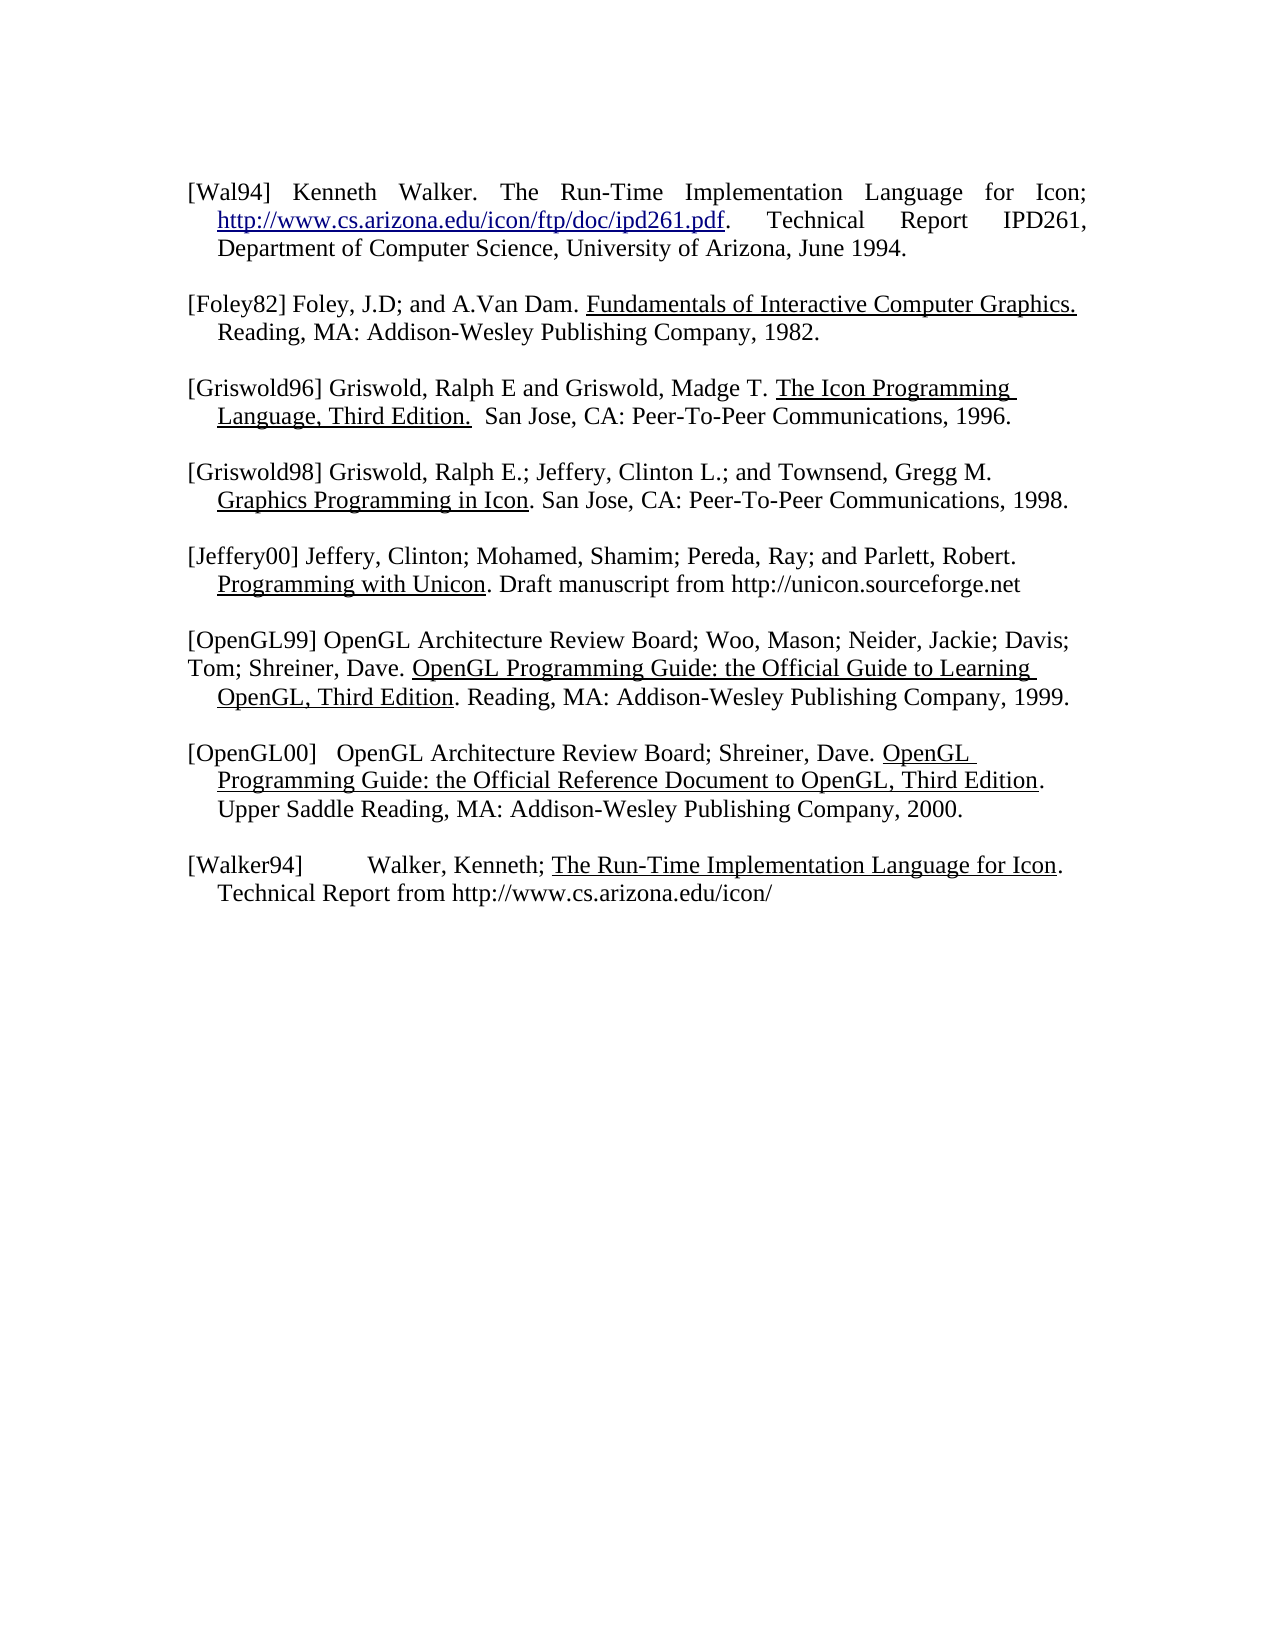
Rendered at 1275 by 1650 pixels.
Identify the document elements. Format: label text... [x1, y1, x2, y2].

text [Griswold98] Griswold, Ralph E.; Jeffery, Clinton L.; and Townsend, Gregg M. Graphics Programming in Icon. San Jose, CA: Peer-To-Peer Communications, 1998. [187, 458, 1087, 514]
text Tom; Shreiner, Dave. OpenGL Programming Guide: the Official Guide to Learning OpenGL, Third Edition. Reading, MA: Addison-Wesley Publishing Company, 1999. [187, 654, 1087, 710]
text [Jeffery00] Jeffery, Clinton; Mohamed, Shamim; Pereda, Ray; and Parlett, Robert. Programming with Unicon. Draft manuscript from http://unicon.sourceforge.net [187, 542, 1087, 598]
text [OpenGL00] OpenGL Architecture Review Board; Shreiner, Dave. OpenGL Programming Guide: the Official Reference Document to OpenGL, Third Edition. Upper Saddle Reading, MA: Addison-Wesley Publishing Company, 2000. [187, 738, 1087, 822]
text [Walker94] Walker, Kenneth; The Run-Time Implementation Language for Icon. Technical Report from http://www.cs.arizona.edu/icon/ [187, 851, 1087, 907]
text [Griswold96] Griswold, Ralph E and Griswold, Madge T. The Icon Programming Language, Third Edition. San Jose, CA: Peer-To-Peer Communications, 1996. [187, 374, 1087, 430]
text [OpenGL99] OpenGL Architecture Review Board; Woo, Mason; Neider, Jackie; Davis; [187, 626, 1087, 654]
text [Foley82] Foley, J.D; and A.Van Dam. Fundamentals of Interactive Computer Graphics. Reading, MA: Addison-Wesley Publishing Company, 1982. [187, 290, 1087, 346]
text [Wal94] Kenneth Walker. The Run-Time Implementation Language for Icon; http://www.cs.arizona.edu/icon/ftp/doc/ipd261.pdf. Technical Report IPD261, Department of Computer Science, University of Arizona, June 1994. [187, 178, 1087, 262]
